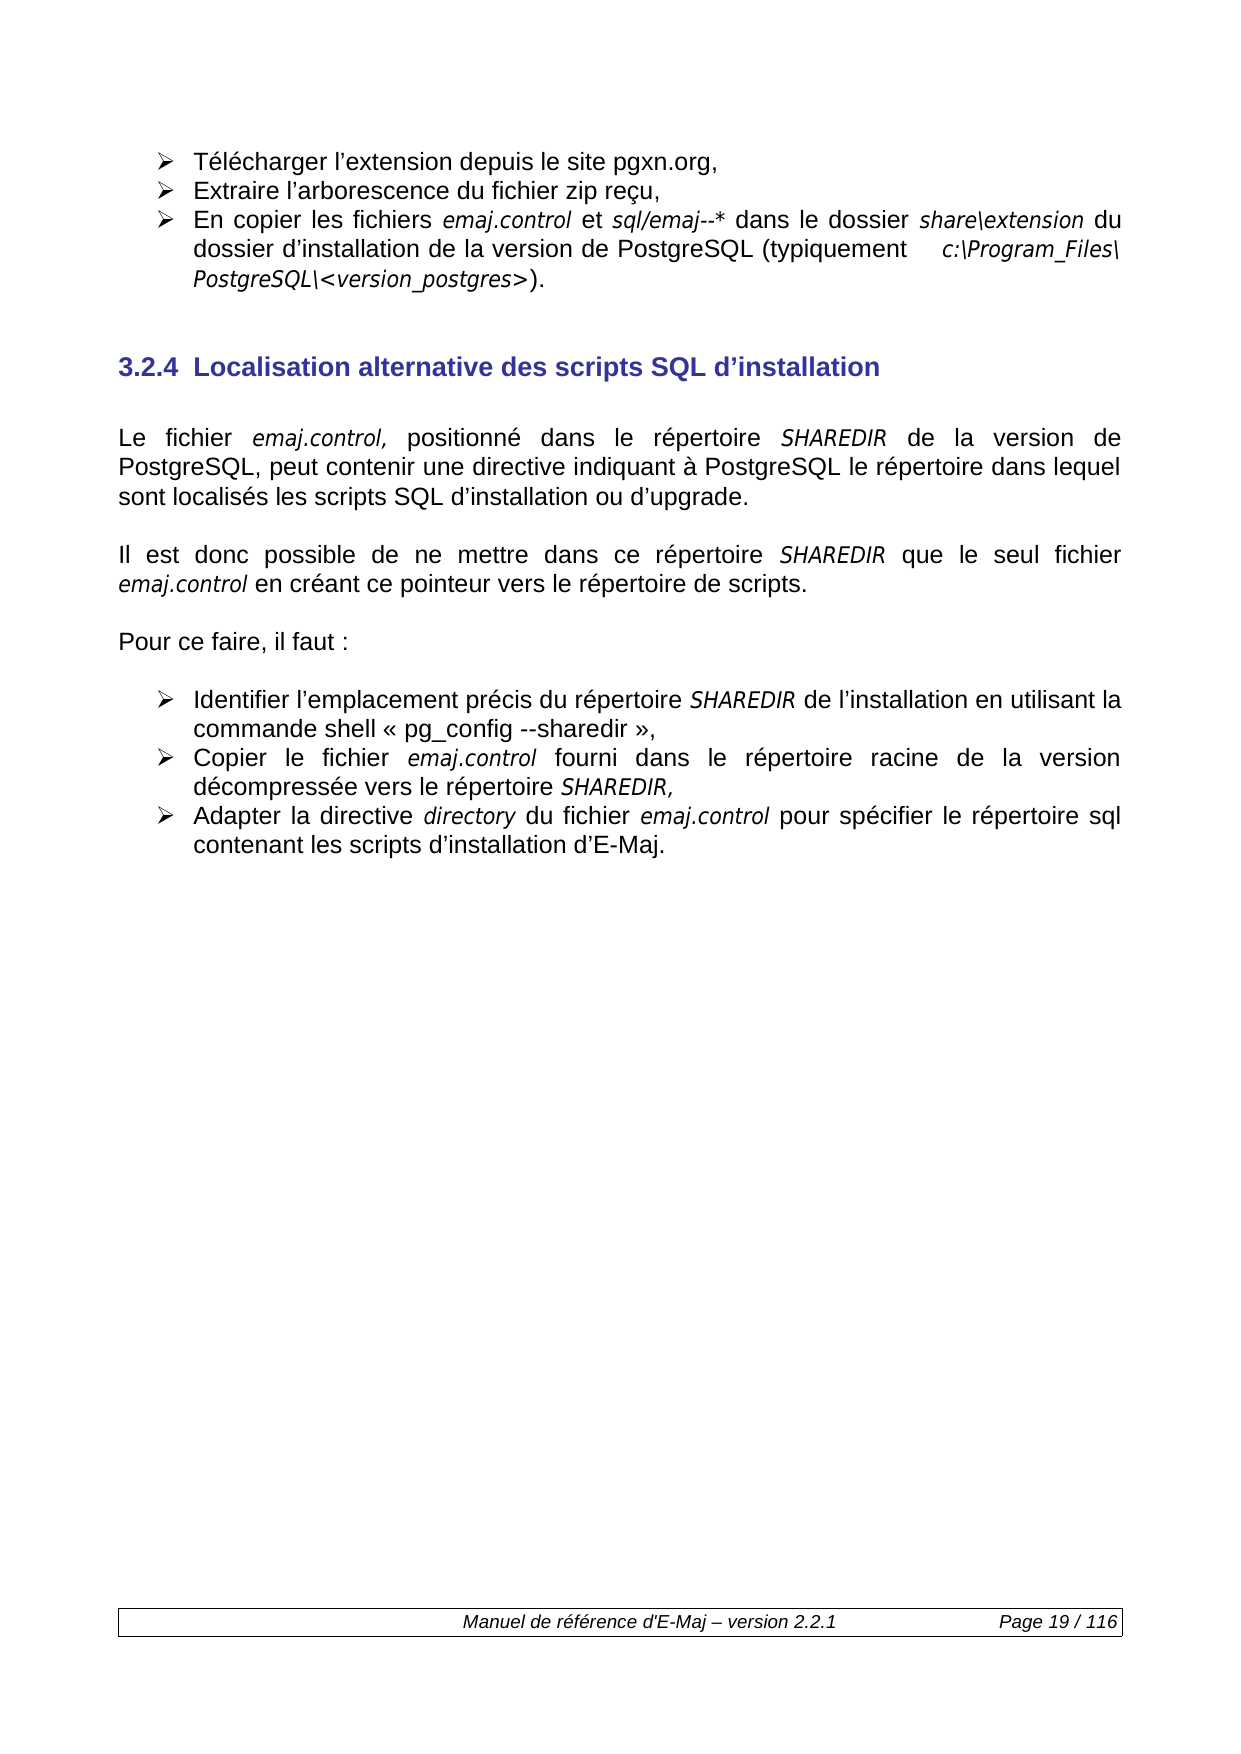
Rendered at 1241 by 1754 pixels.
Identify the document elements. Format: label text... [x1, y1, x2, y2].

text Il est donc possible de ne mettre dans ce répertoire SHAREDIR que le seul fichier emaj.control en créant ce pointeur vers le répertoire de scripts. [118, 539, 1122, 598]
list Télécharger l’extension depuis le site pgxn.org, [156, 147, 1122, 176]
subtitle Localisation alternative des scripts SQL d’installation [118, 351, 1122, 382]
text Le fichier emaj.control, positionné dans le répertoire SHAREDIR de la version de PostgreSQL, peut contenir une directive indiquant à PostgreSQL le répertoire dans lequel sont localisés les scripts SQL d’installation ou d’upgrade. [118, 423, 1122, 510]
list Copier le fichier emaj.control fourni dans le répertoire racine de la version décompressée vers le répertoire SHAREDIR, [156, 743, 1122, 801]
text Pour ce faire, il faut : [118, 627, 1122, 656]
list Identifier l’emplacement précis du répertoire SHAREDIR de l’installation en utilisant la commande shell « pg_config --sharedir », [156, 685, 1122, 743]
list Extraire l’arborescence du fichier zip reçu, [156, 176, 1122, 205]
list Adapter la directive directory du fichier emaj.control pour spécifier le répertoire sql contenant les scripts d’installation d’E-Maj. [156, 801, 1122, 859]
list En copier les fichiers emaj.control et sql/emaj--* dans le dossier share\extension du dossier d’installation de la version de PostgreSQL (typiquement c:\Program_Files\PostgreSQL\<version_postgres>). [156, 205, 1122, 292]
